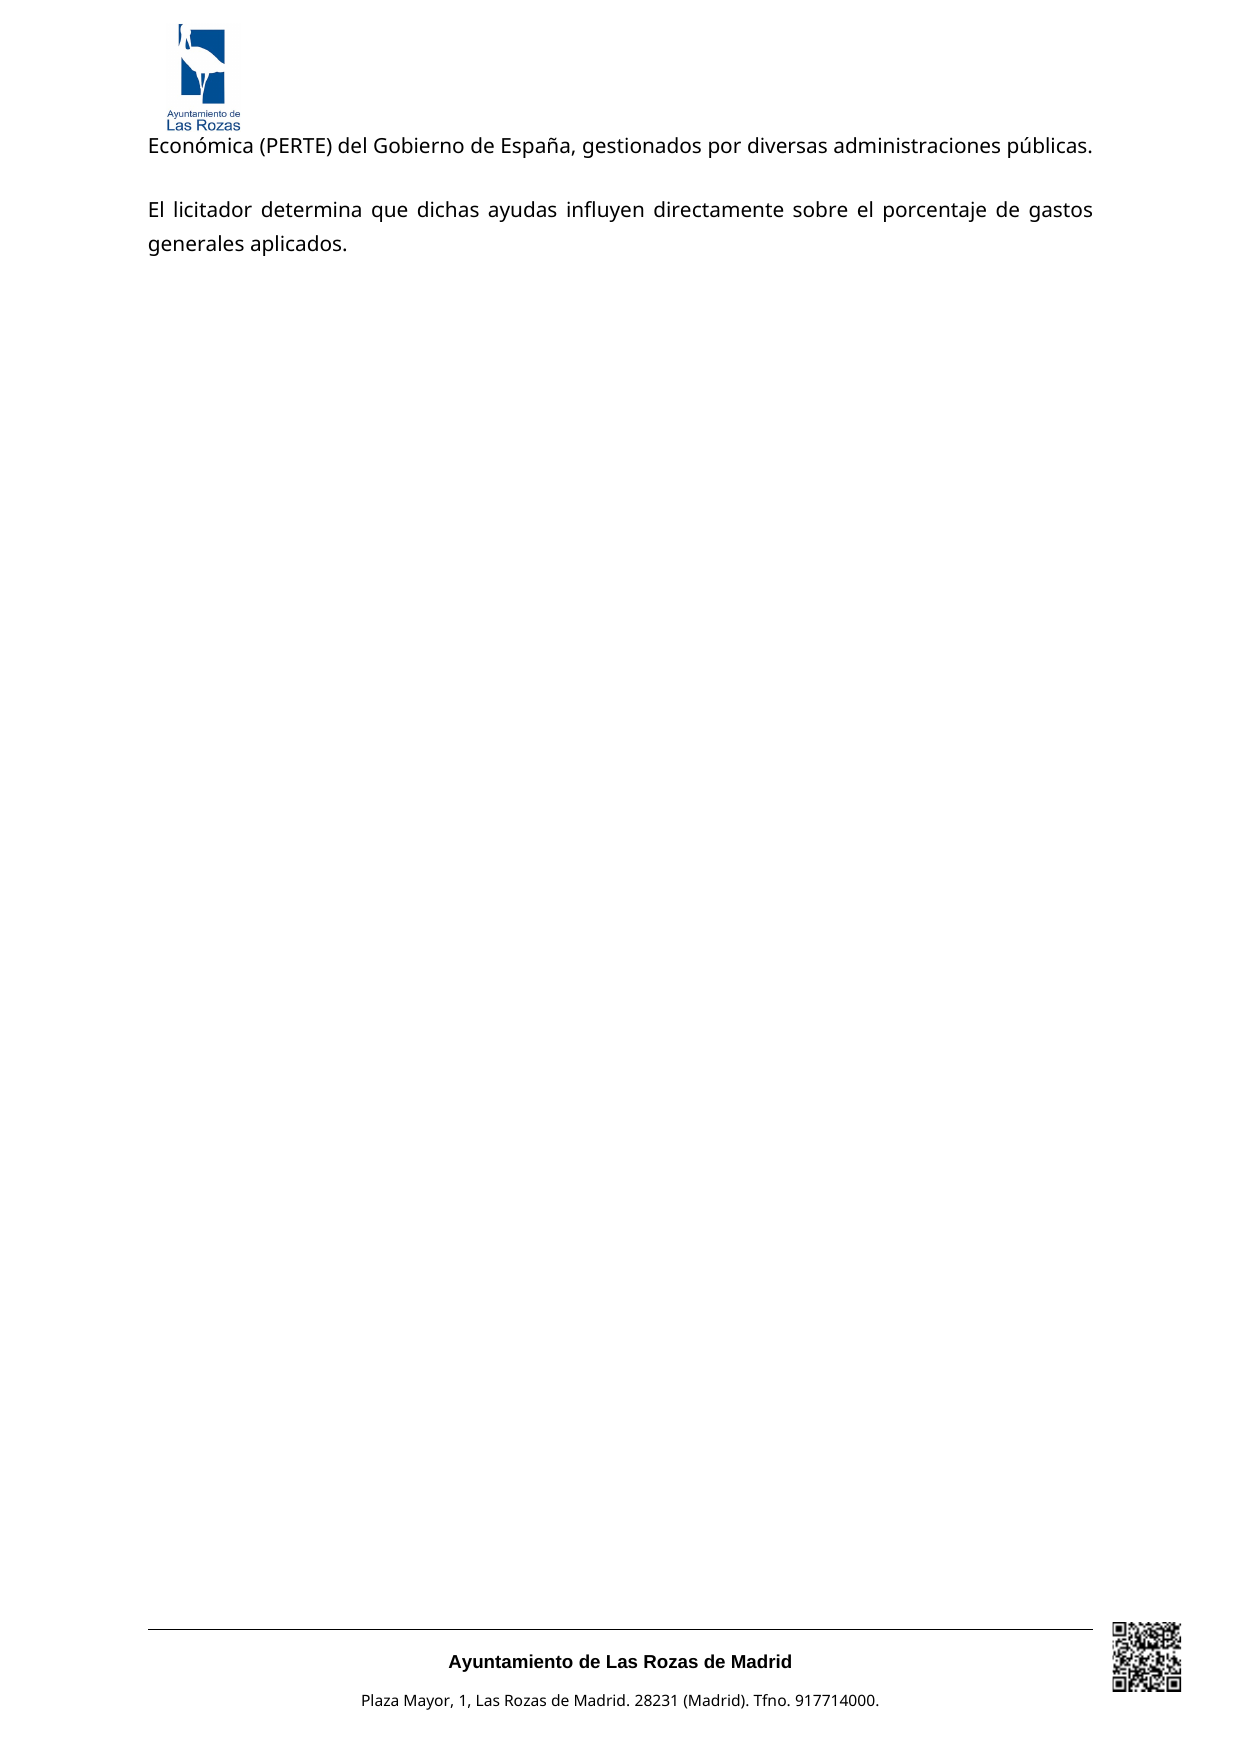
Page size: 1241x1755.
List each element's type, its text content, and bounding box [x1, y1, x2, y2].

text Económica (PERTE) del Gobierno de España, gestionados por diversas administraciones públicas. [148, 131, 1093, 160]
text El licitador determina que dichas ayudas influyen directamente sobre el porcentaje de gastos generales aplicados. [148, 195, 1093, 257]
